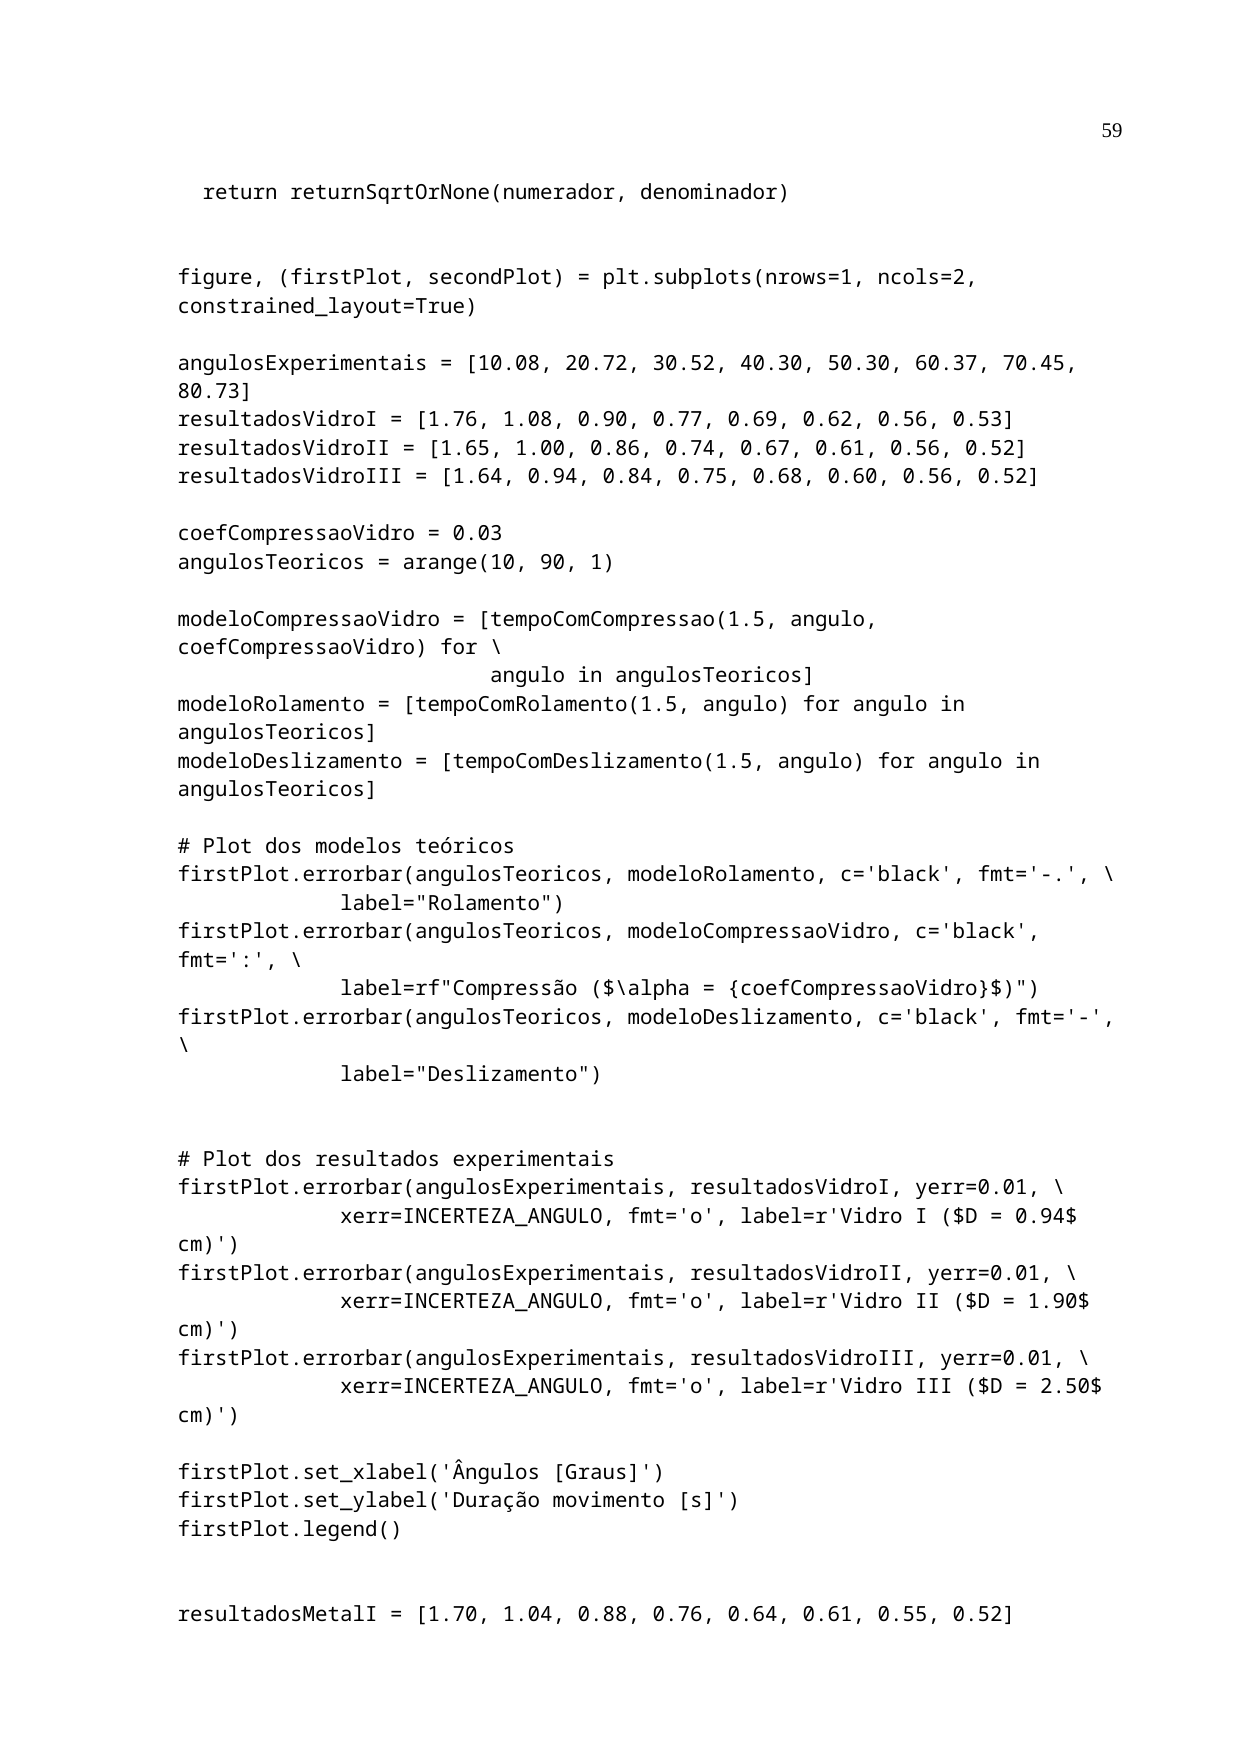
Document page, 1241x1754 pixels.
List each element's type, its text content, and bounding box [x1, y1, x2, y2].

text xerr=INCERTEZA_ANGULO, fmt='o', label=r'Vidro II ($D = 1.90$ cm)') [177, 1286, 1122, 1343]
text firstPlot.errorbar(angulosTeoricos, modeloCompressaoVidro, c='black', fmt=':', \ [177, 916, 1122, 973]
text # Plot dos resultados experimentais [177, 1144, 1122, 1172]
text label="Deslizamento") [177, 1059, 1122, 1087]
text figure, (firstPlot, secondPlot) = plt.subplots(nrows=1, ncols=2, constrained_layout=True) [177, 262, 1122, 319]
text coefCompressaoVidro = 0.03 [177, 518, 1122, 547]
text resultadosVidroI = [1.76, 1.08, 0.90, 0.77, 0.69, 0.62, 0.56, 0.53] [177, 404, 1122, 433]
text firstPlot.errorbar(angulosExperimentais, resultadosVidroI, yerr=0.01, \ [177, 1172, 1122, 1201]
text modeloRolamento = [tempoComRolamento(1.5, angulo) for angulo in angulosTeoricos] [177, 689, 1122, 746]
text firstPlot.errorbar(angulosTeoricos, modeloDeslizamento, c='black', fmt='-', \ [177, 1002, 1122, 1059]
text modeloCompressaoVidro = [tempoComCompressao(1.5, angulo, coefCompressaoVidro) for \ [177, 604, 1122, 661]
text label="Rolamento") [177, 888, 1122, 916]
text angulosTeoricos = arange(10, 90, 1) [177, 547, 1122, 575]
text resultadosMetalI = [1.70, 1.04, 0.88, 0.76, 0.64, 0.61, 0.55, 0.52] [177, 1599, 1122, 1627]
text angulosExperimentais = [10.08, 20.72, 30.52, 40.30, 50.30, 60.37, 70.45, 80.73] [177, 348, 1122, 404]
text firstPlot.set_xlabel('Ângulos [Graus]') [177, 1457, 1122, 1485]
text modeloDeslizamento = [tempoComDeslizamento(1.5, angulo) for angulo in angulosTeoricos] [177, 746, 1122, 803]
text resultadosVidroII = [1.65, 1.00, 0.86, 0.74, 0.67, 0.61, 0.56, 0.52] [177, 433, 1122, 461]
text xerr=INCERTEZA_ANGULO, fmt='o', label=r'Vidro III ($D = 2.50$ cm)') [177, 1371, 1122, 1428]
text firstPlot.errorbar(angulosTeoricos, modeloRolamento, c='black', fmt='-.', \ [177, 859, 1122, 888]
text # Plot dos modelos teóricos [177, 831, 1122, 859]
text firstPlot.legend() [177, 1514, 1122, 1542]
text firstPlot.errorbar(angulosExperimentais, resultadosVidroIII, yerr=0.01, \ [177, 1343, 1122, 1371]
text resultadosVidroIII = [1.64, 0.94, 0.84, 0.75, 0.68, 0.60, 0.56, 0.52] [177, 461, 1122, 490]
text firstPlot.set_ylabel('Duração movimento [s]') [177, 1485, 1122, 1514]
text return returnSqrtOrNone(numerador, denominador) [177, 177, 1122, 206]
text firstPlot.errorbar(angulosExperimentais, resultadosVidroII, yerr=0.01, \ [177, 1258, 1122, 1286]
text angulo in angulosTeoricos] [177, 661, 1122, 689]
text label=rf"Compressão ($\alpha = {coefCompressaoVidro}$)") [177, 973, 1122, 1002]
text xerr=INCERTEZA_ANGULO, fmt='o', label=r'Vidro I ($D = 0.94$ cm)') [177, 1201, 1122, 1258]
